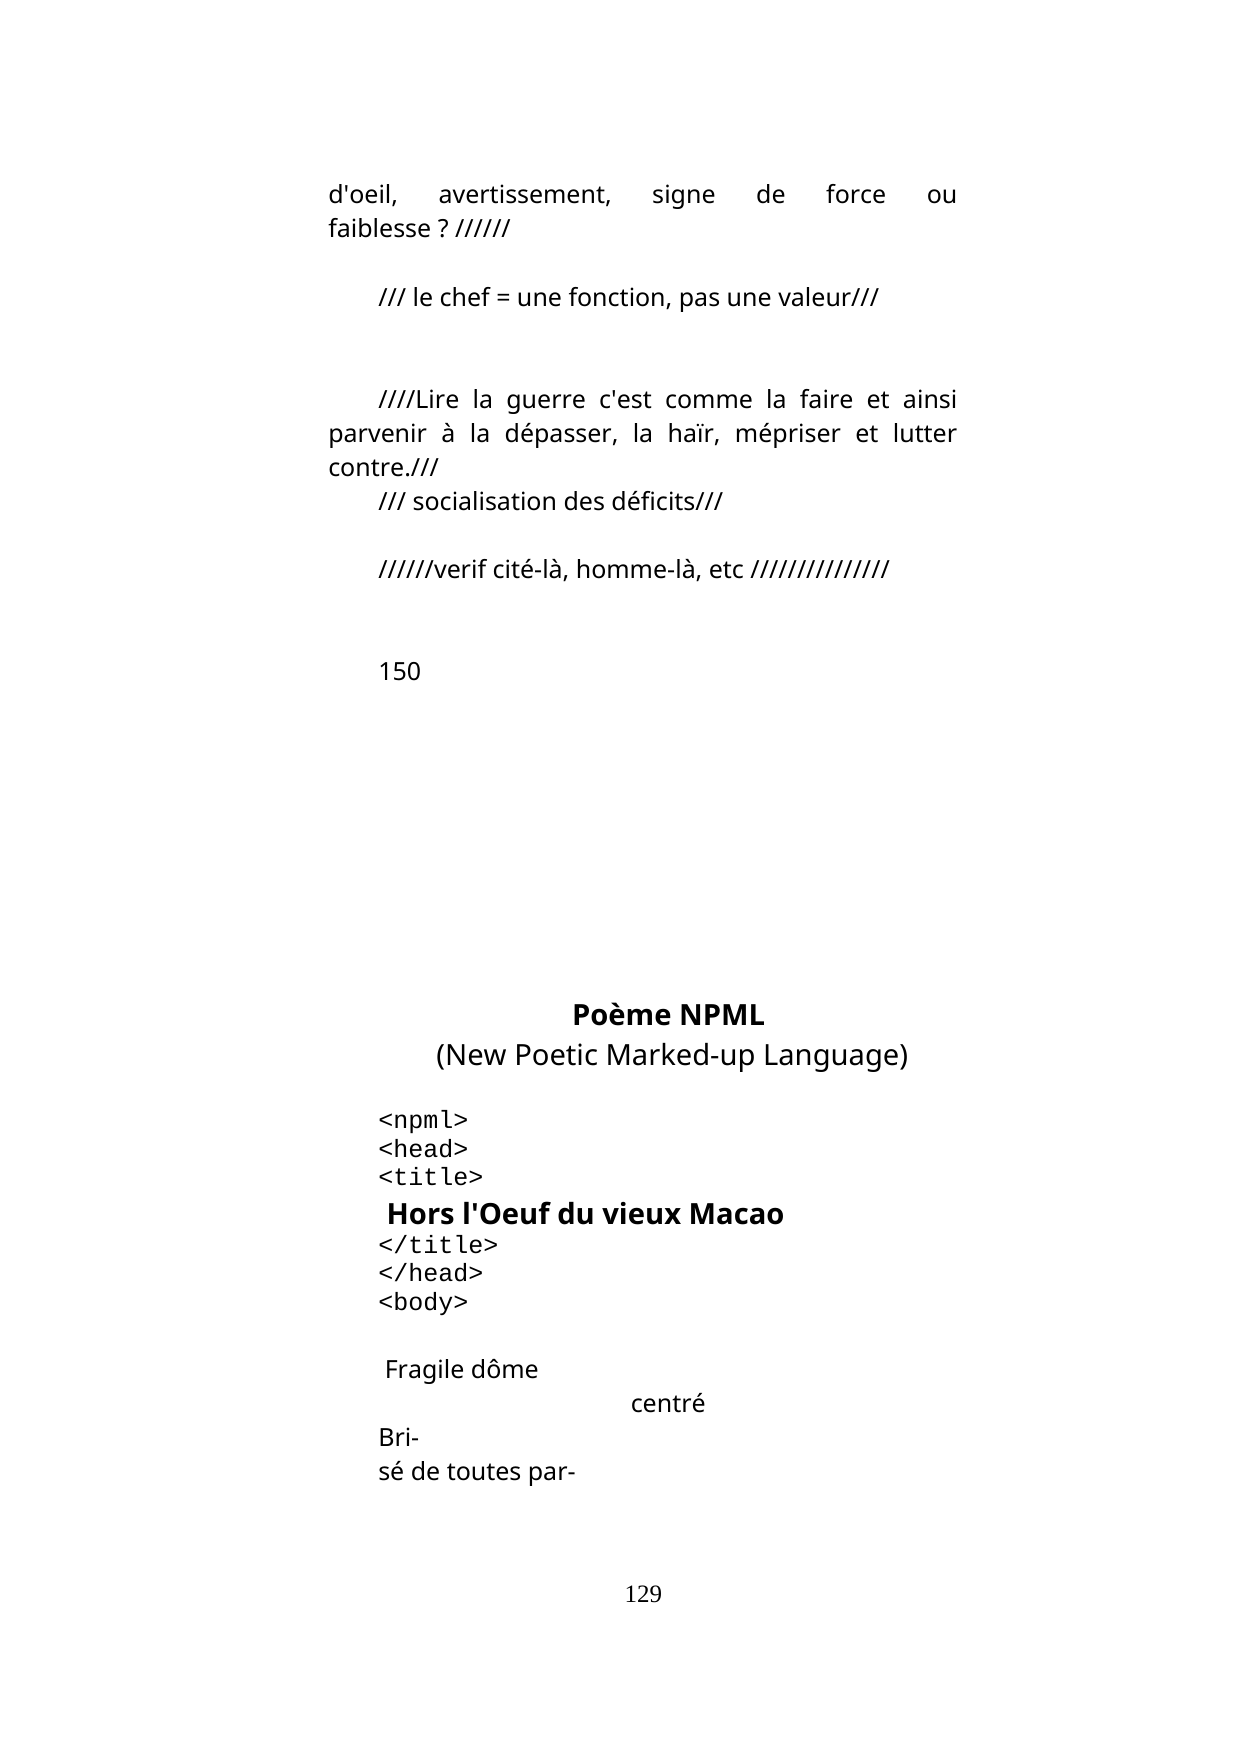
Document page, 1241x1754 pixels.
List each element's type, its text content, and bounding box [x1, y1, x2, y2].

text centré [328, 1386, 958, 1420]
text <npml> [328, 1108, 958, 1136]
text //////verif cité-là, homme-là, etc /////////////// [328, 552, 958, 586]
text d'oeil, avertissement, signe de force ou faiblesse ? ////// [328, 177, 958, 245]
text (New Poetic Marked-up Language) [328, 1034, 958, 1074]
text <head> [328, 1136, 958, 1165]
text </head> [328, 1261, 958, 1289]
text <body> [328, 1289, 958, 1318]
text Hors l'Oeuf du vieux Macao [328, 1193, 958, 1233]
text ////Lire la guerre c'est comme la faire et ainsi parvenir à la dépasser, la haïr, mépriser et lutter contre./// [328, 381, 958, 484]
text </title> [328, 1233, 958, 1261]
text /// le chef = une fonction, pas une valeur/// [328, 279, 958, 313]
text Fragile dôme [328, 1352, 958, 1386]
text Bri- [328, 1420, 958, 1454]
text <title> [328, 1165, 958, 1193]
text Poème NPML [328, 994, 958, 1034]
text 150 [328, 654, 958, 688]
text /// socialisation des déficits/// [328, 484, 958, 518]
text sé de toutes par- [328, 1454, 958, 1488]
